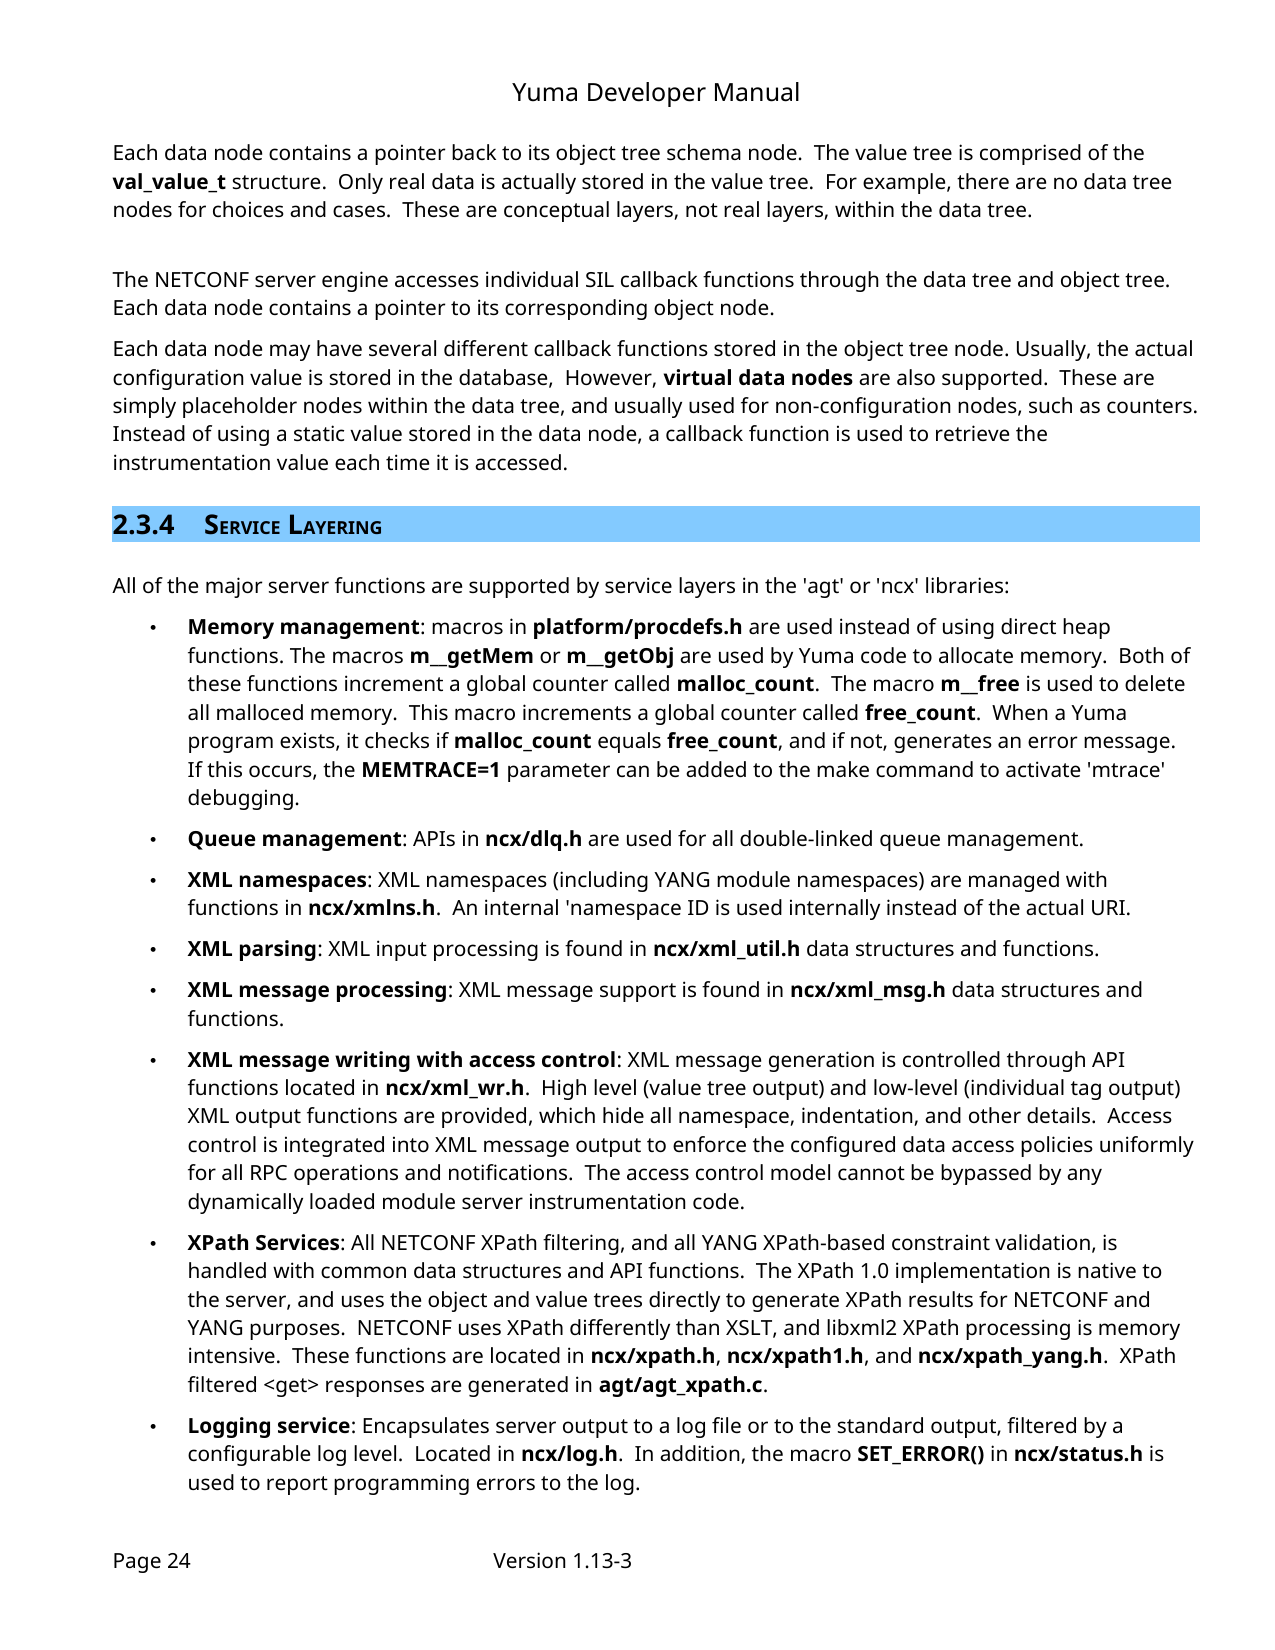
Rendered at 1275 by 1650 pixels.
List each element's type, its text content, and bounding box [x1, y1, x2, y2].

list XML parsing: XML input processing is found in ncx/xml_util.h data structures and functions. [150, 934, 1200, 963]
list Logging service: Encapsulates server output to a log file or to the standard output, filtered by a configurable log level. Located in ncx/log.h. In addition, the macro SET_ERROR() in ncx/status.h is used to report programming errors to the log. [150, 1411, 1200, 1496]
list Queue management: APIs in ncx/dlq.h are used for all double-linked queue management. [150, 824, 1200, 852]
subtitle Service Layering [112, 506, 1200, 542]
text Each data node contains a pointer back to its object tree schema node. The value tree is comprised of the val_value_t structure. Only real data is actually stored in the value tree. For example, there are no data tree nodes for choices and cases. These are conceptual layers, not real layers, within the data tree. [112, 138, 1200, 224]
list XPath Services: All NETCONF XPath filtering, and all YANG XPath-based constraint validation, is handled with common data structures and API functions. The XPath 1.0 implementation is native to the server, and uses the object and value trees directly to generate XPath results for NETCONF and YANG purposes. NETCONF uses XPath differently than XSLT, and libxml2 XPath processing is memory intensive. These functions are located in ncx/xpath.h, ncx/xpath1.h, and ncx/xpath_yang.h. XPath filtered <get> responses are generated in agt/agt_xpath.c. [150, 1228, 1200, 1398]
text The NETCONF server engine accesses individual SIL callback functions through the data tree and object tree. Each data node contains a pointer to its corresponding object node. [112, 265, 1200, 322]
text All of the major server functions are supported by service layers in the 'agt' or 'ncx' libraries: [112, 572, 1200, 600]
list XML message processing: XML message support is found in ncx/xml_msg.h data structures and functions. [150, 975, 1200, 1032]
list XML message writing with access control: XML message generation is controlled through API functions located in ncx/xml_wr.h. High level (value tree output) and low-level (individual tag output) XML output functions are provided, which hide all namespace, indentation, and other details. Access control is integrated into XML message output to enforce the configured data access policies uniformly for all RPC operations and notifications. The access control model cannot be bypassed by any dynamically loaded module server instrumentation code. [150, 1045, 1200, 1215]
text Each data node may have several different callback functions stored in the object tree node. Usually, the actual configuration value is stored in the database, However, virtual data nodes are also supported. These are simply placeholder nodes within the data tree, and usually used for non-configuration nodes, such as counters. Instead of using a static value stored in the data node, a callback function is used to retrieve the instrumentation value each time it is accessed. [112, 334, 1200, 476]
list Memory management: macros in platform/procdefs.h are used instead of using direct heap functions. The macros m__getMem or m__getObj are used by Yuma code to allocate memory. Both of these functions increment a global counter called malloc_count. The macro m__free is used to delete all malloced memory. This macro increments a global counter called free_count. When a Yuma program exists, it checks if malloc_count equals free_count, and if not, generates an error message. If this occurs, the MEMTRACE=1 parameter can be added to the make command to activate 'mtrace' debugging. [150, 612, 1200, 812]
list XML namespaces: XML namespaces (including YANG module namespaces) are managed with functions in ncx/xmlns.h. An internal 'namespace ID is used internally instead of the actual URI. [150, 865, 1200, 922]
